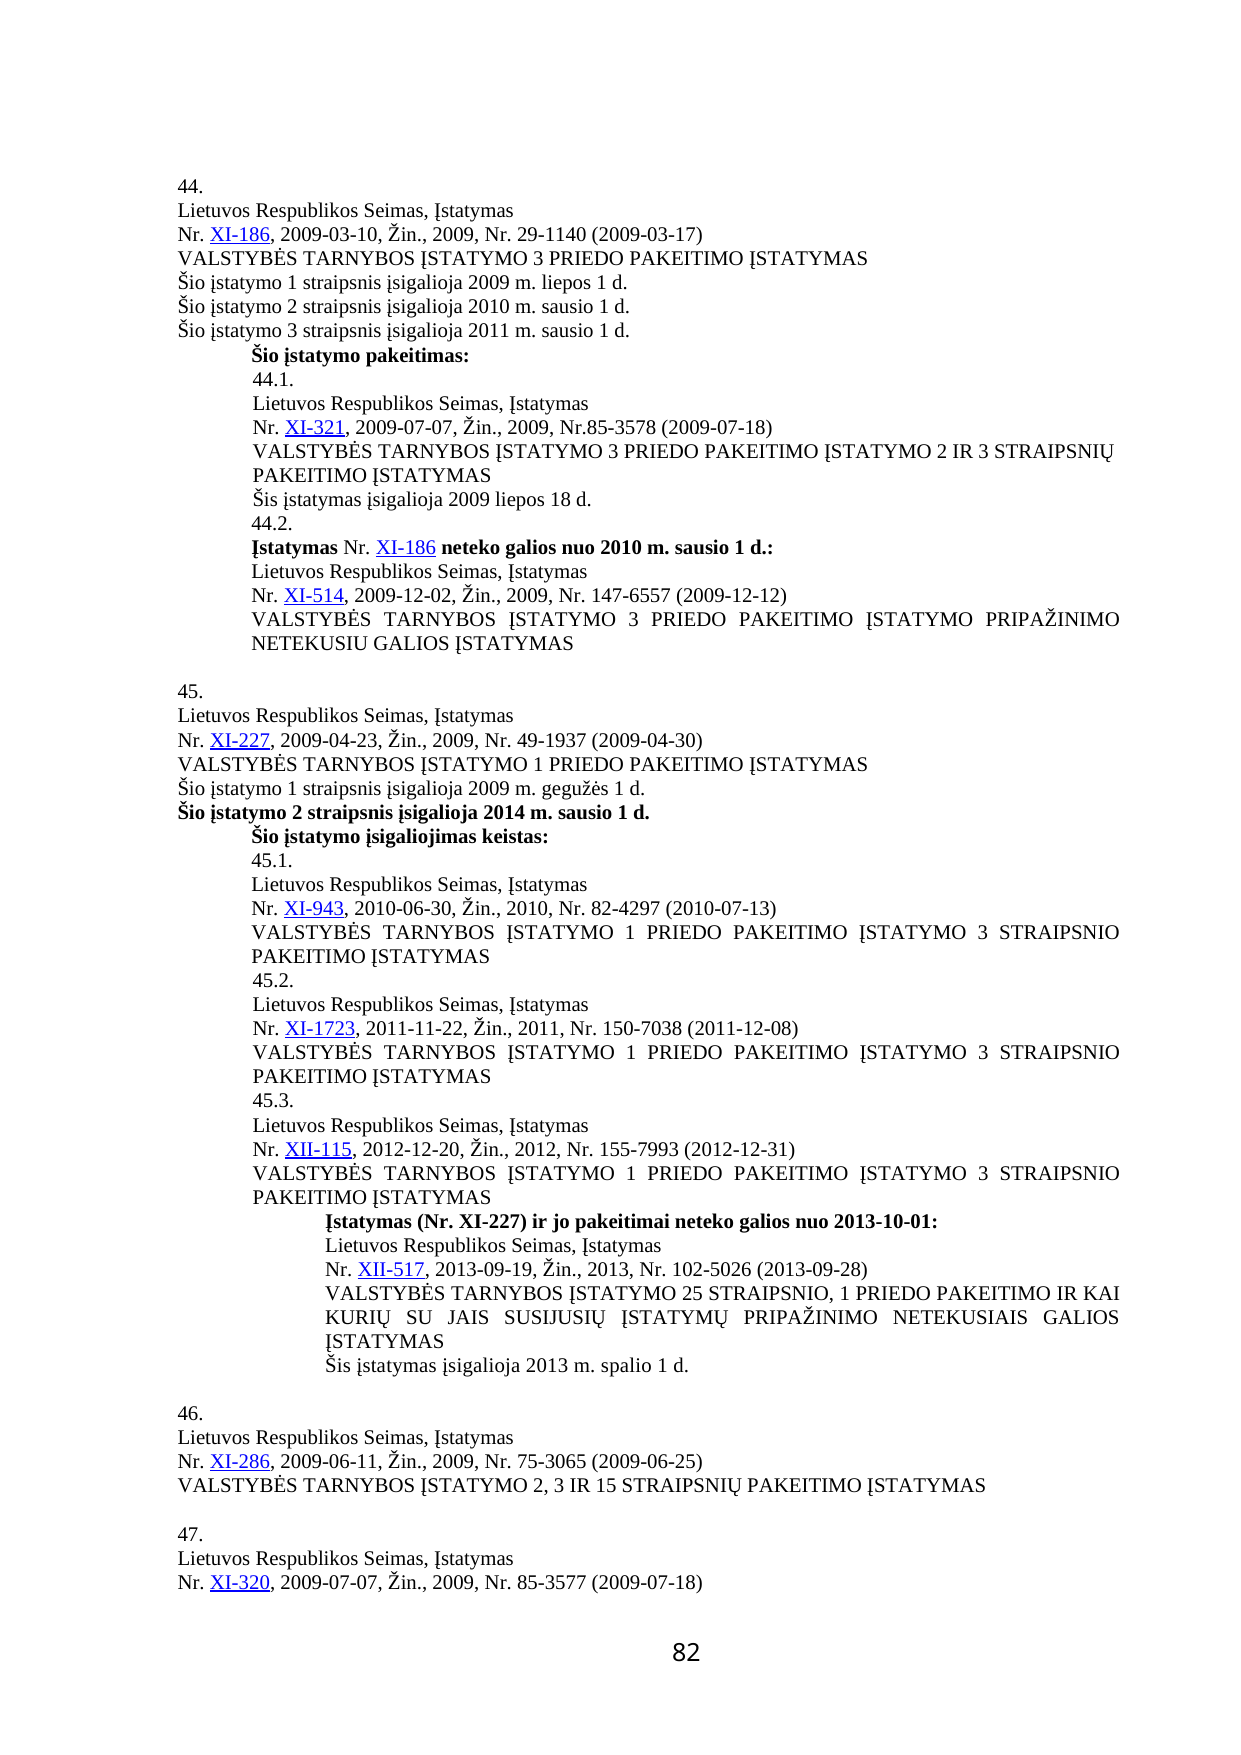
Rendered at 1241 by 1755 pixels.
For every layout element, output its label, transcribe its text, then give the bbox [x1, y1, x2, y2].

text 45.2. [252, 968, 1120, 992]
text Šio įstatymo 1 straipsnis įsigalioja 2009 m. liepos 1 d. [177, 270, 1120, 294]
text VALSTYBĖS TARNYBOS ĮSTATYMO 25 STRAIPSNIO, 1 PRIEDO PAKEITIMO IR KAI KURIŲ SU JAIS SUSIJUSIŲ ĮSTATYMŲ PRIPAŽINIMO NETEKUSIAIS GALIOS ĮSTATYMAS [325, 1281, 1120, 1353]
text Nr. XI-227, 2009-04-23, Žin., 2009, Nr. 49-1937 (2009-04-30) [177, 727, 1120, 752]
text 44.1. [177, 367, 1120, 391]
text Šio įstatymo 2 straipsnis įsigalioja 2010 m. sausio 1 d. [177, 294, 1120, 318]
text VALSTYBĖS TARNYBOS ĮSTATYMO 1 PRIEDO PAKEITIMO ĮSTATYMO 3 STRAIPSNIO PAKEITIMO ĮSTATYMAS [251, 920, 1120, 968]
text Lietuvos Respublikos Seimas, Įstatymas [252, 992, 1120, 1016]
text Šis įstatymas įsigalioja 2013 m. spalio 1 d. [251, 1353, 1120, 1377]
text Nr. XI-943, 2010-06-30, Žin., 2010, Nr. 82-4297 (2010-07-13) [177, 896, 1120, 920]
text Įstatymas Nr. XI-186 neteko galios nuo 2010 m. sausio 1 d.: [177, 535, 1120, 559]
text VALSTYBĖS TARNYBOS ĮSTATYMO 3 PRIEDO PAKEITIMO ĮSTATYMO 2 IR 3 STRAIPSNIŲ PAKEITIMO ĮSTATYMAS [252, 439, 1120, 487]
text VALSTYBĖS TARNYBOS ĮSTATYMO 1 PRIEDO PAKEITIMO ĮSTATYMO 3 STRAIPSNIO PAKEITIMO ĮSTATYMAS [252, 1040, 1120, 1088]
text Lietuvos Respublikos Seimas, Įstatymas [177, 391, 1120, 415]
text 45. [177, 679, 1120, 703]
text Lietuvos Respublikos Seimas, Įstatymas [177, 872, 1120, 896]
text 45.3. [177, 1088, 1120, 1112]
text Lietuvos Respublikos Seimas, Įstatymas [177, 1425, 1120, 1449]
text Lietuvos Respublikos Seimas, Įstatymas [177, 703, 1120, 727]
text Nr. XI-320, 2009-07-07, Žin., 2009, Nr. 85-3577 (2009-07-18) [177, 1570, 1120, 1594]
text Šio įstatymo įsigaliojimas keistas: [177, 824, 1120, 848]
text VALSTYBĖS TARNYBOS ĮSTATYMO 2, 3 IR 15 STRAIPSNIŲ PAKEITIMO ĮSTATYMAS [177, 1473, 1120, 1497]
text VALSTYBĖS TARNYBOS ĮSTATYMO 3 PRIEDO PAKEITIMO ĮSTATYMO PRIPAŽINIMO NETEKUSIU GALIOS ĮSTATYMAS [251, 607, 1120, 655]
text VALSTYBĖS TARNYBOS ĮSTATYMO 3 PRIEDO PAKEITIMO ĮSTATYMAS [177, 246, 1120, 270]
text 44.2. [177, 511, 1120, 535]
text Lietuvos Respublikos Seimas, Įstatymas [177, 1546, 1120, 1570]
text Šis įstatymas įsigalioja 2009 liepos 18 d. [252, 487, 1120, 511]
text Nr. XI-286, 2009-06-11, Žin., 2009, Nr. 75-3065 (2009-06-25) [177, 1449, 1120, 1473]
text VALSTYBĖS TARNYBOS ĮSTATYMO 1 PRIEDO PAKEITIMO ĮSTATYMO 3 STRAIPSNIO PAKEITIMO ĮSTATYMAS [252, 1161, 1120, 1209]
text Įstatymas (Nr. XI-227) ir jo pakeitimai neteko galios nuo 2013-10-01: [251, 1209, 1120, 1233]
text 44. [177, 174, 1120, 198]
text 47. [177, 1522, 1120, 1546]
text Nr. XI-514, 2009-12-02, Žin., 2009, Nr. 147-6557 (2009-12-12) [177, 583, 1120, 607]
text Nr. XII-115, 2012-12-20, Žin., 2012, Nr. 155-7993 (2012-12-31) [177, 1137, 1120, 1161]
text Šio įstatymo 3 straipsnis įsigalioja 2011 m. sausio 1 d. [177, 318, 1120, 342]
text Lietuvos Respublikos Seimas, Įstatymas [177, 198, 1120, 222]
text 45.1. [177, 848, 1120, 872]
text 46. [177, 1401, 1120, 1425]
text Šio įstatymo pakeitimas: [177, 342, 1120, 367]
text Nr. XI-186, 2009-03-10, Žin., 2009, Nr. 29-1140 (2009-03-17) [177, 222, 1120, 246]
text Lietuvos Respublikos Seimas, Įstatymas [251, 1233, 1120, 1257]
text Šio įstatymo 1 straipsnis įsigalioja 2009 m. gegužės 1 d. [177, 776, 1121, 800]
text Nr. XI-321, 2009-07-07, Žin., 2009, Nr.85-3578 (2009-07-18) [177, 415, 1120, 439]
text Lietuvos Respublikos Seimas, Įstatymas [177, 559, 1120, 583]
text Šio įstatymo 2 straipsnis įsigalioja 2014 m. sausio 1 d. [177, 800, 1121, 824]
text VALSTYBĖS TARNYBOS ĮSTATYMO 1 PRIEDO PAKEITIMO ĮSTATYMAS [177, 752, 1120, 776]
text Lietuvos Respublikos Seimas, Įstatymas [177, 1112, 1120, 1137]
text Nr. XI-1723, 2011-11-22, Žin., 2011, Nr. 150-7038 (2011-12-08) [252, 1016, 1120, 1040]
text Nr. XII-517, 2013-09-19, Žin., 2013, Nr. 102-5026 (2013-09-28) [251, 1257, 1120, 1281]
